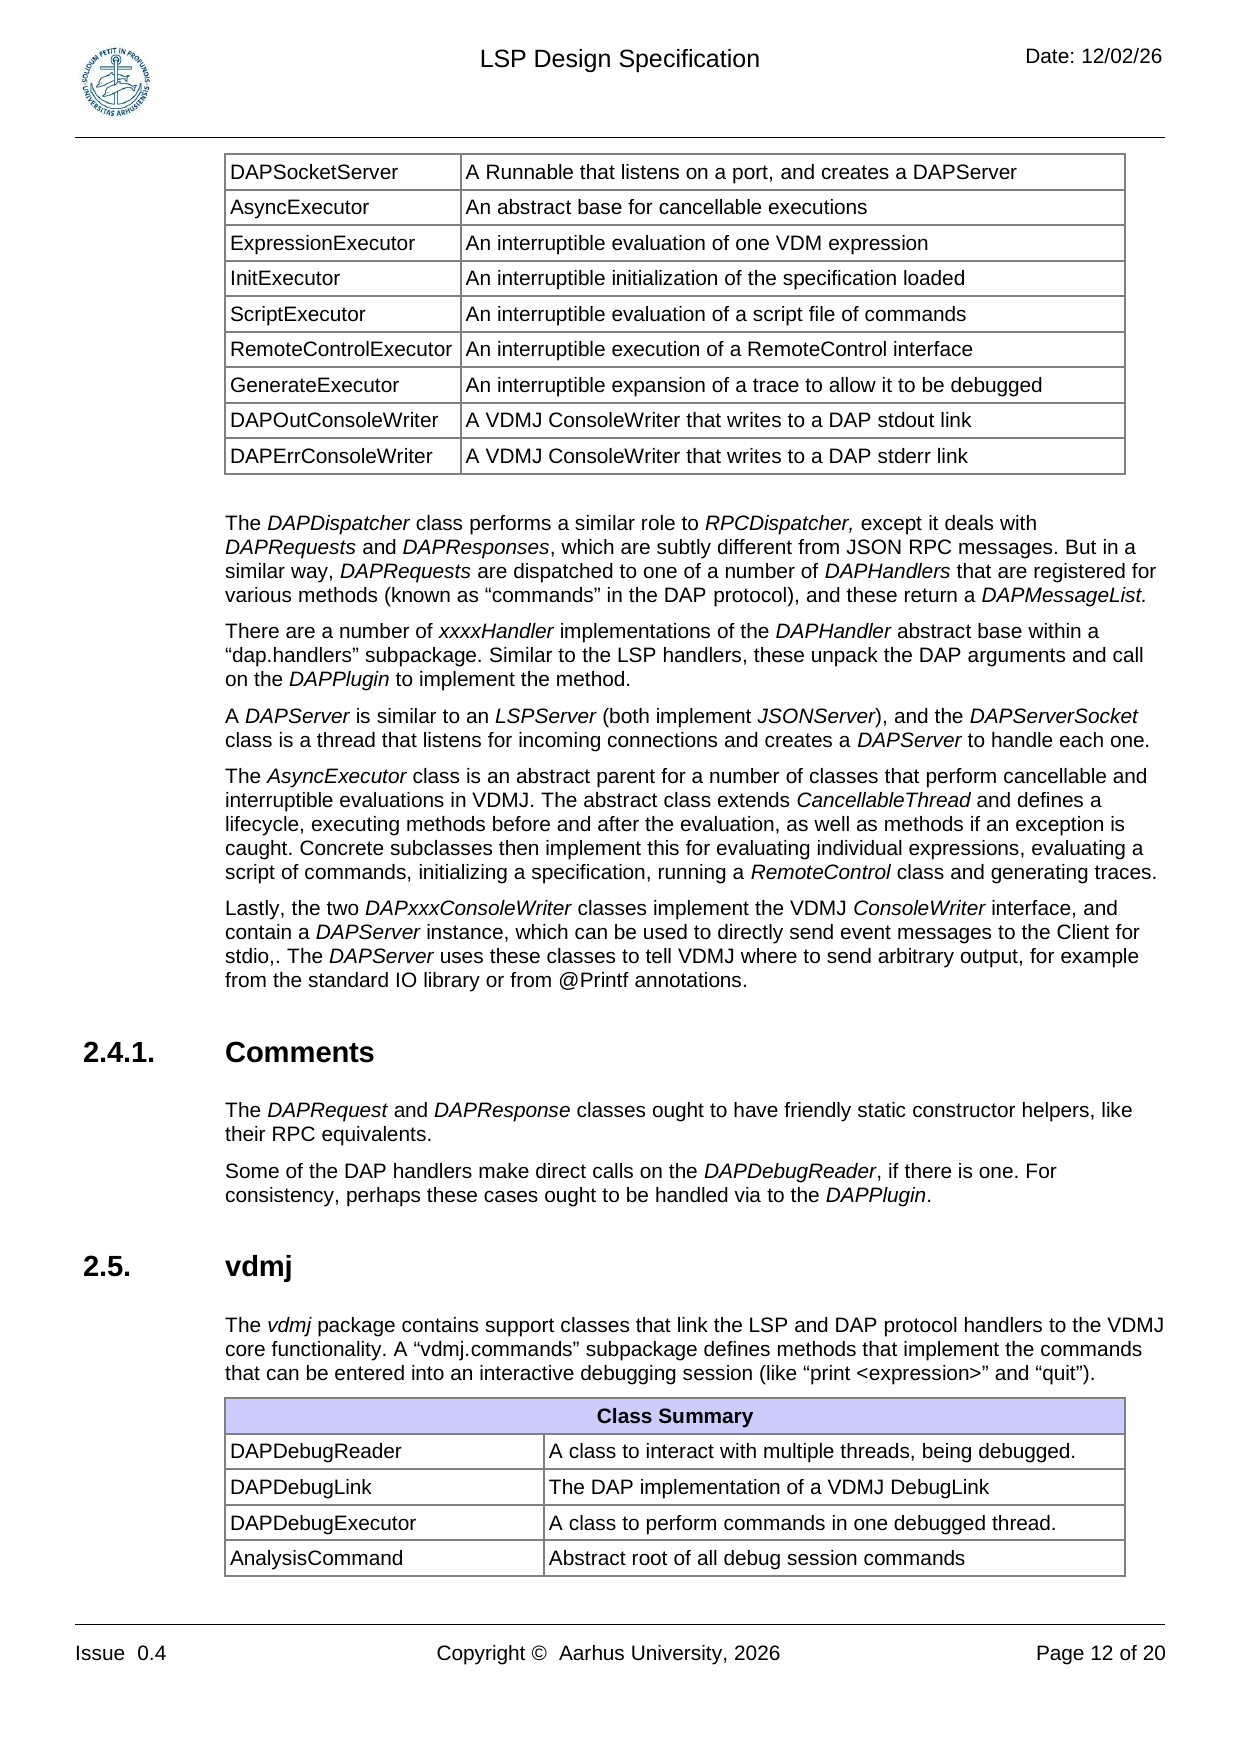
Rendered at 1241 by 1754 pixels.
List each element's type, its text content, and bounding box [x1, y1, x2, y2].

table_cell An interruptible evaluation of a script file of commands [462, 297, 1124, 331]
text There are a number of xxxxHandler implementations of the DAPHandler abstract base within a “dap.handlers” subpackage. Similar to the LSP handlers, these unpack the DAP arguments and call on the DAPPlugin to implement the method. [225, 619, 1165, 691]
table_cell A VDMJ ConsoleWriter that writes to a DAP stderr link [462, 439, 1124, 473]
table_cell GenerateExecutor [226, 368, 460, 402]
picture [78, 44, 153, 120]
text Lastly, the two DAPxxxConsoleWriter classes implement the VDMJ ConsoleWriter interface, and contain a DAPServer instance, which can be used to directly send event messages to the Client for stdio,. The DAPServer uses these classes to tell VDMJ where to send arbitrary output, for example from the standard IO library or from @Printf annotations. [225, 897, 1165, 992]
table_cell DAPDebugReader [226, 1435, 543, 1468]
table_cell InitExecutor [226, 262, 460, 295]
table_cell DAPErrConsoleWriter [226, 439, 460, 473]
subtitle vdmj [75, 1249, 1165, 1283]
text Some of the DAP handlers make direct calls on the DAPDebugReader, if there is one. For consistency, perhaps these cases ought to be handled via to the DAPPlugin. [225, 1159, 1165, 1207]
table_cell RemoteControlExecutor [226, 333, 460, 366]
table_cell DAPOutConsoleWriter [226, 404, 460, 437]
table_cell Abstract root of all debug session commands [545, 1541, 1124, 1575]
text A DAPServer is similar to an LSPServer (both implement JSONServer), and the DAPServerSocket class is a thread that listens for incoming connections and creates a DAPServer to handle each one. [225, 704, 1165, 752]
table_cell An interruptible expansion of a trace to allow it to be debugged [462, 368, 1124, 402]
table_cell An interruptible initialization of the specification loaded [462, 262, 1124, 295]
table_cell A VDMJ ConsoleWriter that writes to a DAP stdout link [462, 404, 1124, 437]
table_cell AnalysisCommand [226, 1541, 543, 1575]
table_cell AsyncExecutor [226, 191, 460, 224]
table_cell ScriptExecutor [226, 297, 460, 331]
table_cell An interruptible evaluation of one VDM expression [462, 226, 1124, 259]
text The vdmj package contains support classes that link the LSP and DAP protocol handlers to the VDMJ core functionality. A “vdmj.commands” subpackage defines methods that implement the commands that can be entered into an interactive debugging session (like “print <expression>” and “quit”). [225, 1313, 1165, 1385]
table_cell ExpressionExecutor [226, 226, 460, 259]
table_cell DAPDebugLink [226, 1470, 543, 1504]
table_cell DAPSocketServer [226, 155, 460, 188]
text The DAPRequest and DAPResponse classes ought to have friendly static constructor helpers, like their RPC equivalents. [225, 1098, 1165, 1146]
table_cell An interruptible execution of a RemoteControl interface [462, 333, 1124, 366]
table_cell A Runnable that listens on a port, and creates a DAPServer [462, 155, 1124, 188]
table_cell A class to interact with multiple threads, being debugged. [545, 1435, 1124, 1468]
text The AsyncExecutor class is an abstract parent for a number of classes that perform cancellable and interruptible evaluations in VDMJ. The abstract class extends CancellableThread and defines a lifecycle, executing methods before and after the evaluation, as well as methods if an exception is caught. Concrete subclasses then implement this for evaluating individual expressions, evaluating a script of commands, initializing a specification, running a RemoteControl class and generating traces. [225, 764, 1165, 884]
table_cell The DAP implementation of a VDMJ DebugLink [545, 1470, 1124, 1504]
table_cell DAPDebugExecutor [226, 1506, 543, 1539]
table_header Class Summary [226, 1399, 1124, 1433]
table_cell A class to perform commands in one debugged thread. [545, 1506, 1124, 1539]
text The DAPDispatcher class performs a similar role to RPCDispatcher, except it deals with DAPRequests and DAPResponses, which are subtly different from JSON RPC messages. But in a similar way, DAPRequests are dispatched to one of a number of DAPHandlers that are registered for various methods (known as “commands” in the DAP protocol), and these return a DAPMessageList. [225, 511, 1165, 607]
subtitle Comments [75, 1035, 1165, 1068]
table_cell An abstract base for cancellable executions [462, 191, 1124, 224]
